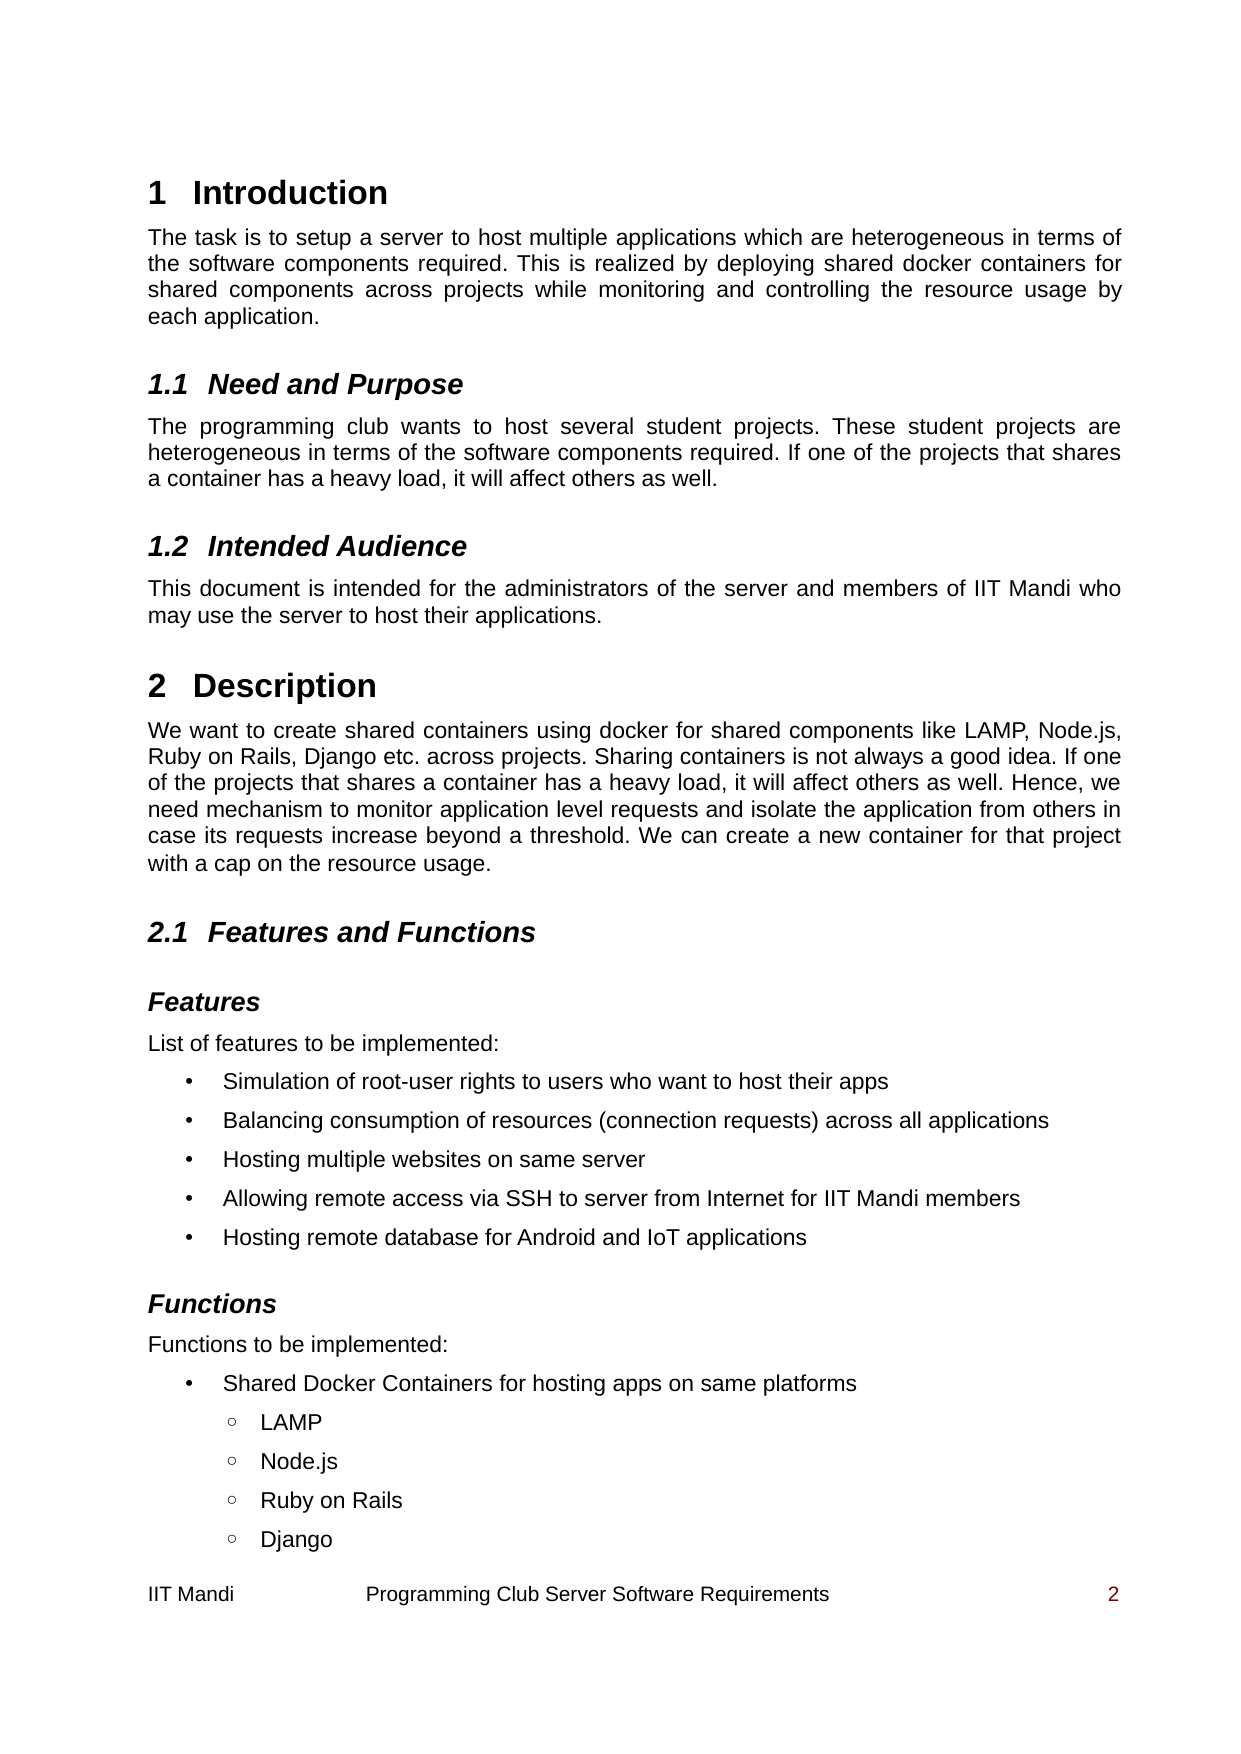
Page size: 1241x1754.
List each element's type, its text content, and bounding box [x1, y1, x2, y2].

list Simulation of root-user rights to users who want to host their apps [185, 1068, 1123, 1095]
subtitle Need and Purpose [148, 367, 1123, 400]
text We want to create shared containers using docker for shared components like LAMP, Node.js, Ruby on Rails, Django etc. across projects. Sharing containers is not always a good idea. If one of the projects that shares a container has a heavy load, it will affect others as well. Hence, we need mechanism to monitor application level requests and isolate the application from others in case its requests increase beyond a threshold. We can create a new container for that project with a cap on the resource usage. [148, 717, 1123, 877]
list Balancing consumption of resources (connection requests) across all applications [185, 1107, 1123, 1133]
list Hosting remote database for Android and IoT applications [185, 1224, 1123, 1250]
subtitle Features [148, 986, 1123, 1017]
text The programming club wants to host several student projects. These student projects are heterogeneous in terms of the software components required. If one of the projects that shares a container has a heavy load, it will affect others as well. [148, 413, 1123, 492]
text Functions to be implemented: [148, 1331, 1123, 1358]
list LAMP [223, 1409, 1123, 1435]
text This document is intended for the administrators of the server and members of IIT Mandi who may use the server to host their applications. [148, 575, 1123, 628]
text The task is to setup a server to host multiple applications which are heterogeneous in terms of the software components required. This is realized by deploying shared docker containers for shared components across projects while monitoring and controlling the resource usage by each application. [148, 224, 1123, 329]
list Node.js [223, 1448, 1123, 1474]
subtitle Functions [148, 1288, 1123, 1319]
subtitle Intended Audience [148, 529, 1123, 563]
list Allowing remote access via SSH to server from Internet for IIT Mandi members [185, 1185, 1123, 1211]
list Shared Docker Containers for hosting apps on same platforms [185, 1370, 1123, 1397]
list Hosting multiple websites on same server [185, 1146, 1123, 1172]
subtitle Introduction [148, 173, 1123, 211]
list Django [223, 1526, 1123, 1552]
text List of features to be implemented: [148, 1029, 1123, 1056]
subtitle Description [148, 666, 1123, 704]
list Ruby on Rails [223, 1487, 1123, 1513]
subtitle Features and Functions [148, 915, 1123, 948]
